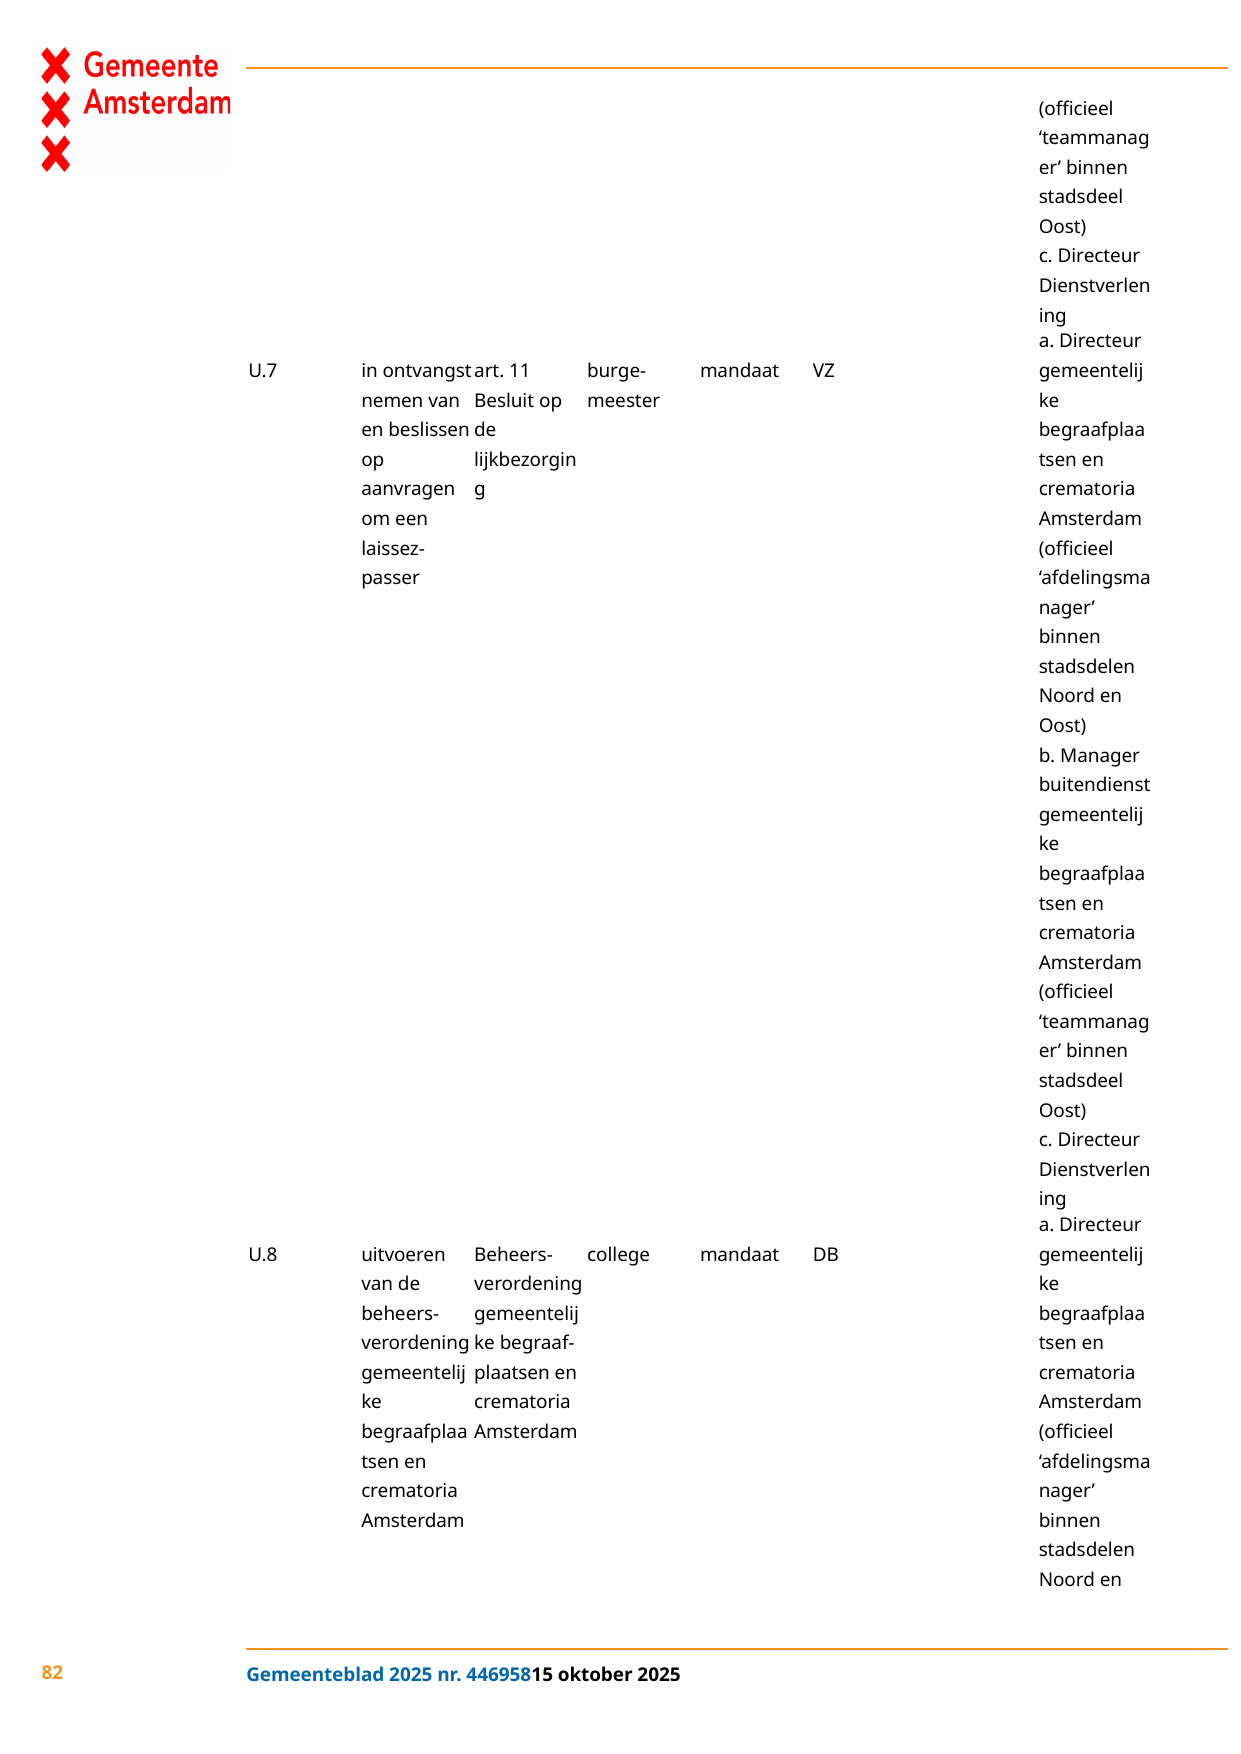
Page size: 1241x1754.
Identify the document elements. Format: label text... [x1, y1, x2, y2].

table_cell U.7 [248, 328, 361, 1211]
table_cell uitvoeren van de beheers-verordening gemeentelijke begraafplaatsen en crematoria Amsterdam [361, 1211, 474, 1592]
table_cell in ontvangst nemen van en beslissen op aanvragen om een laissez-passer [361, 328, 474, 1211]
table_cell DB [813, 1211, 926, 1592]
table_cell (officieel ‘teammanager’ binnen stadsdeel Oost) c. Directeur Dienstverlening [1039, 95, 1152, 328]
table_cell [361, 95, 474, 328]
table_cell mandaat [700, 1211, 813, 1592]
table_cell [926, 1211, 1038, 1592]
table_cell U.8 [248, 1211, 361, 1592]
table_cell [587, 95, 700, 328]
table_cell [248, 95, 361, 328]
table_cell [700, 95, 813, 328]
table_cell [474, 95, 587, 328]
table_cell mandaat [700, 328, 813, 1211]
table_cell Beheers-verordening gemeentelijke begraaf-plaatsen en crematoria Amsterdam [474, 1211, 587, 1592]
table_cell [926, 95, 1038, 328]
table_cell college [587, 1211, 700, 1592]
table_cell art. 11 Besluit op de lijkbezorging [474, 328, 587, 1211]
table_cell [813, 95, 926, 328]
table_cell a. Directeur gemeentelijke begraafplaatsen en crematoria Amsterdam (officieel ‘afdelingsmanager’ binnen stadsdelen Noord en [1039, 1211, 1152, 1592]
table_cell [926, 328, 1038, 1211]
picture [41, 47, 231, 172]
table_cell a. Directeur gemeentelijke begraafplaatsen en crematoria Amsterdam (officieel ‘afdelingsmanager’ binnen stadsdelen Noord en Oost) b. Manager buitendienst gemeentelijke begraafplaatsen en crematoria Amsterdam (officieel ‘teammanager’ binnen stadsdeel Oost) c. Directeur Dienstverlening [1039, 328, 1152, 1211]
table_cell burge-meester [587, 328, 700, 1211]
table_cell VZ [813, 328, 926, 1211]
